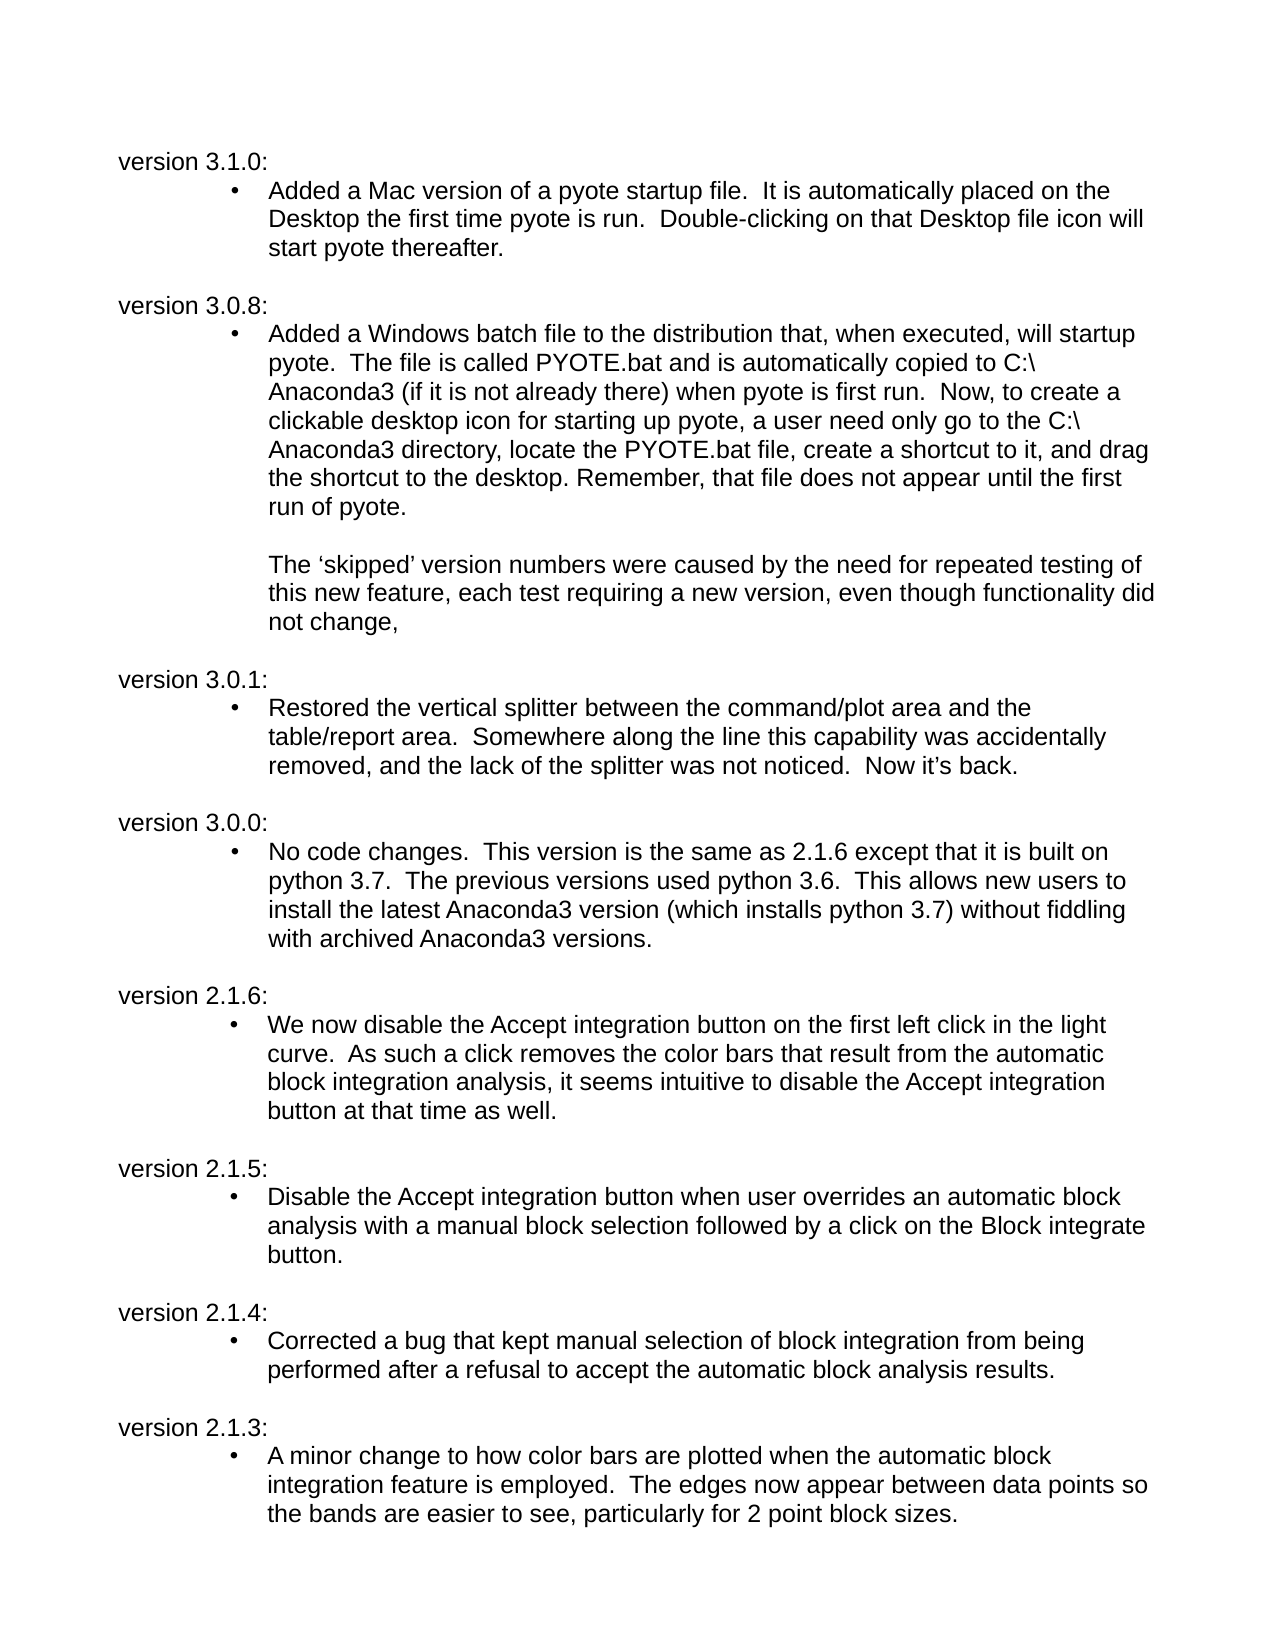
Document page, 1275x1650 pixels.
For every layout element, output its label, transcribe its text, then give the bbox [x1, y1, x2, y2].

list Restored the vertical splitter between the command/plot area and the table/report area. Somewhere along the line this capability was accidentally removed, and the lack of the splitter was not noticed. Now it’s back. [231, 693, 1157, 808]
list No code changes. This version is the same as 2.1.6 except that it is built on python 3.7. The previous versions used python 3.6. This allows new users to install the latest Anaconda3 version (which installs python 3.7) without fiddling with archived Anaconda3 versions. [231, 837, 1157, 981]
list A minor change to how color bars are plotted when the automatic block integration feature is employed. The edges now appear between data points so the bands are easier to see, particularly for 2 point block sizes. [229, 1441, 1157, 1528]
text version 2.1.4: [118, 1297, 1157, 1326]
list Disable the Accept integration button when user overrides an automatic block analysis with a manual block selection followed by a click on the Block integrate button. [229, 1182, 1157, 1297]
text version 2.1.6: [118, 981, 1157, 1010]
list Added a Windows batch file to the distribution that, when executed, will startup pyote. The file is called PYOTE.bat and is automatically copied to C:\Anaconda3 (if it is not already there) when pyote is first run. Now, to create a clickable desktop icon for starting up pyote, a user need only go to the C:\Anaconda3 directory, locate the PYOTE.bat file, create a shortcut to it, and drag the shortcut to the desktop. Remember, that file does not appear until the first run of pyote. The ‘skipped’ version numbers were caused by the need for repeated testing of this new feature, each test requiring a new version, even though functionality did not change, [231, 319, 1157, 664]
list Corrected a bug that kept manual selection of block integration from being performed after a refusal to accept the automatic block analysis results. [229, 1326, 1157, 1413]
text version 2.1.5: [118, 1154, 1157, 1182]
text version 3.0.0: [118, 808, 1157, 837]
text version 3.1.0: [118, 147, 1157, 176]
text version 2.1.3: [118, 1413, 1157, 1441]
list [229, 118, 1157, 147]
list We now disable the Accept integration button on the first left click in the light curve. As such a click removes the color bars that result from the automatic block integration analysis, it seems intuitive to disable the Accept integration button at that time as well. [229, 1010, 1157, 1154]
list Added a Mac version of a pyote startup file. It is automatically placed on the Desktop the first time pyote is run. Double-clicking on that Desktop file icon will start pyote thereafter. [231, 176, 1157, 291]
text version 3.0.8: [118, 291, 1157, 319]
text version 3.0.1: [118, 664, 1157, 693]
